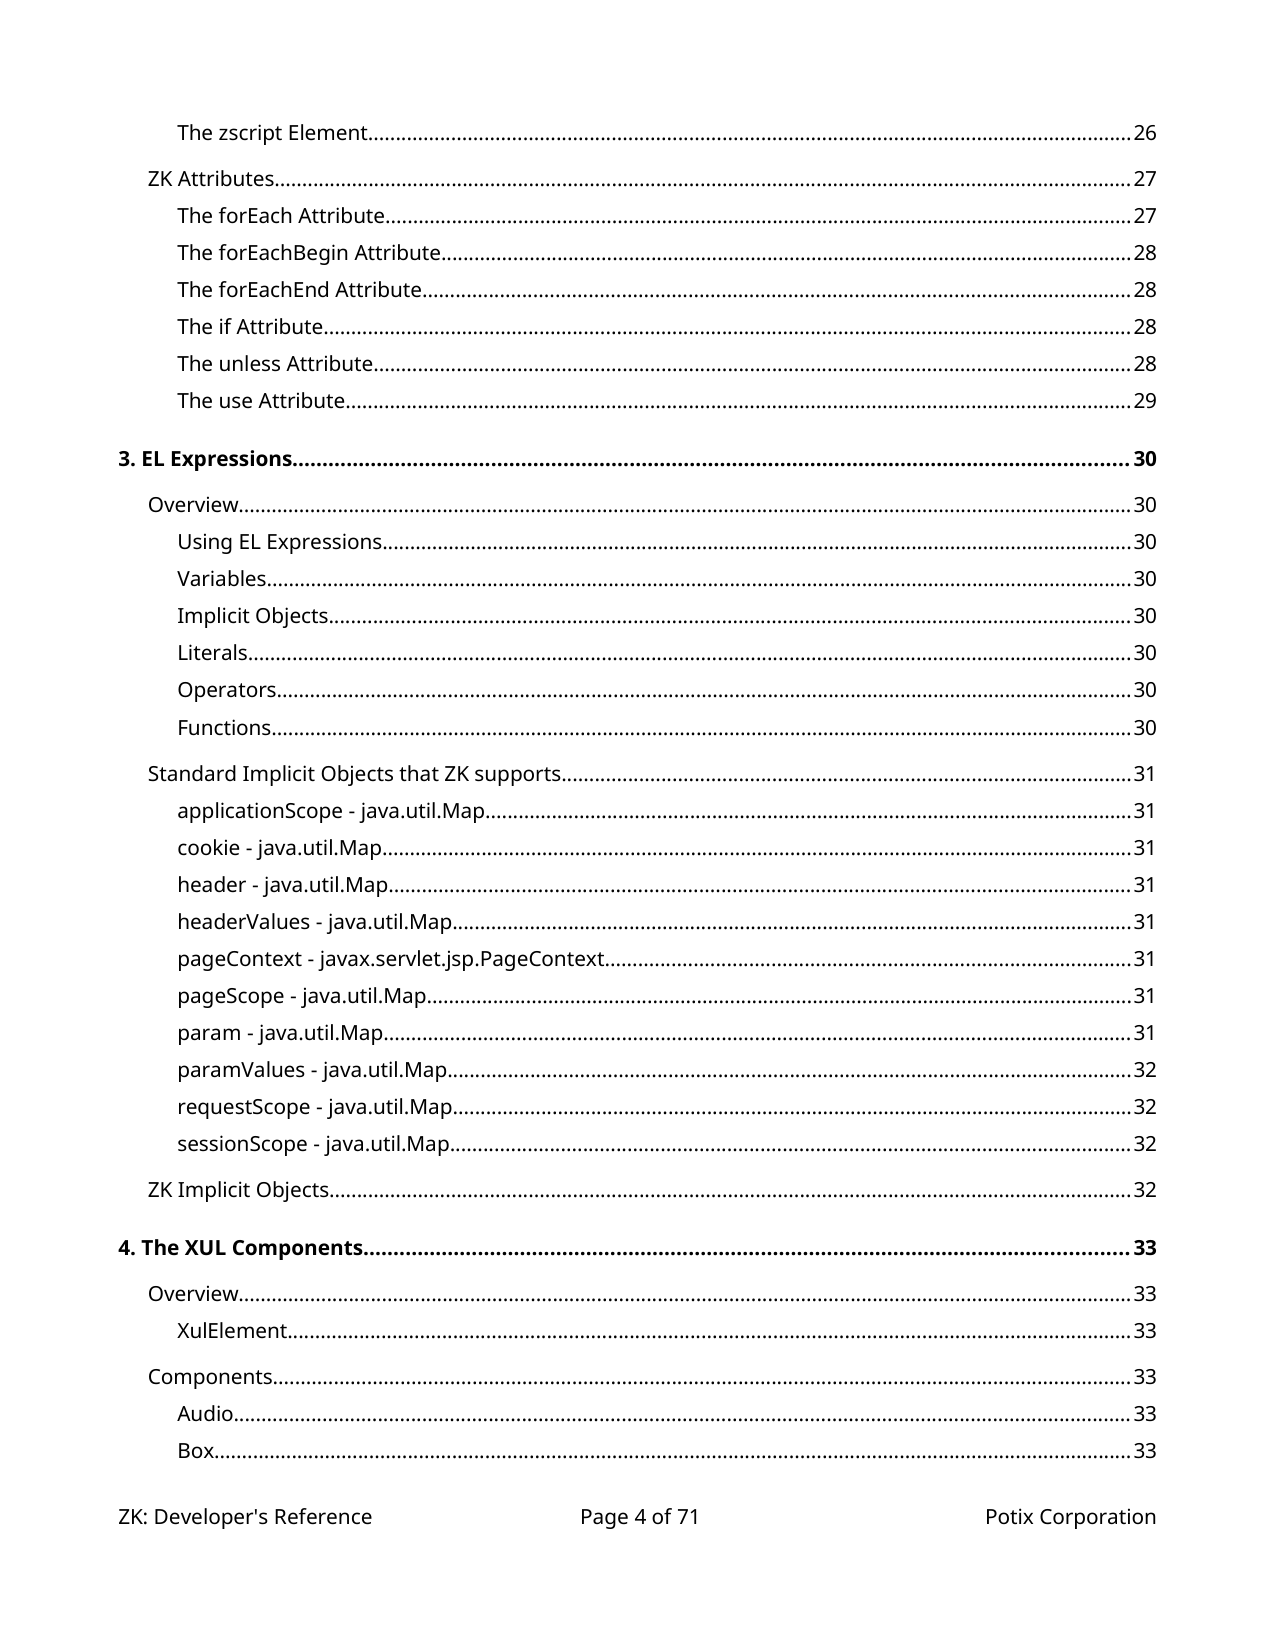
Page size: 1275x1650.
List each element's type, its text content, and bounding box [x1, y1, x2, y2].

text Using EL Expressions 30 [177, 527, 1157, 556]
text pageScope - java.util.Map 31 [177, 981, 1157, 1009]
text The zscript Element 26 [177, 118, 1157, 146]
text The unless Attribute 28 [177, 349, 1157, 378]
text paramValues - java.util.Map 32 [177, 1055, 1157, 1083]
text Operators 30 [177, 676, 1157, 704]
text The forEach Attribute 27 [177, 201, 1157, 229]
text The forEachEnd Attribute 28 [177, 275, 1157, 303]
text Box 33 [177, 1436, 1157, 1464]
text Standard Implicit Objects that ZK supports 31 [148, 759, 1157, 787]
text Audio 33 [177, 1399, 1157, 1427]
text sessionScope - java.util.Map 32 [177, 1129, 1157, 1158]
text Overview 33 [148, 1279, 1157, 1307]
text XulElement 33 [177, 1316, 1157, 1344]
text cookie - java.util.Map 31 [177, 833, 1157, 861]
text applicationScope - java.util.Map 31 [177, 796, 1157, 824]
text requestScope - java.util.Map 32 [177, 1092, 1157, 1121]
text Variables 30 [177, 564, 1157, 593]
text 4. The XUL Components 33 [118, 1233, 1157, 1261]
text param - java.util.Map 31 [177, 1018, 1157, 1046]
text Components 33 [148, 1362, 1157, 1390]
text header - java.util.Map 31 [177, 870, 1157, 898]
text Functions 30 [177, 713, 1157, 741]
text headerValues - java.util.Map 31 [177, 907, 1157, 935]
text ZK Implicit Objects 32 [148, 1175, 1157, 1204]
text Literals 30 [177, 638, 1157, 667]
text The if Attribute 28 [177, 312, 1157, 341]
text 3. EL Expressions 30 [118, 444, 1157, 472]
text Implicit Objects 30 [177, 601, 1157, 630]
text Overview 30 [148, 490, 1157, 518]
text pageContext - javax.servlet.jsp.PageContext 31 [177, 944, 1157, 972]
text ZK Attributes 27 [148, 164, 1157, 192]
text The use Attribute 29 [177, 387, 1157, 415]
text The forEachBegin Attribute 28 [177, 238, 1157, 266]
